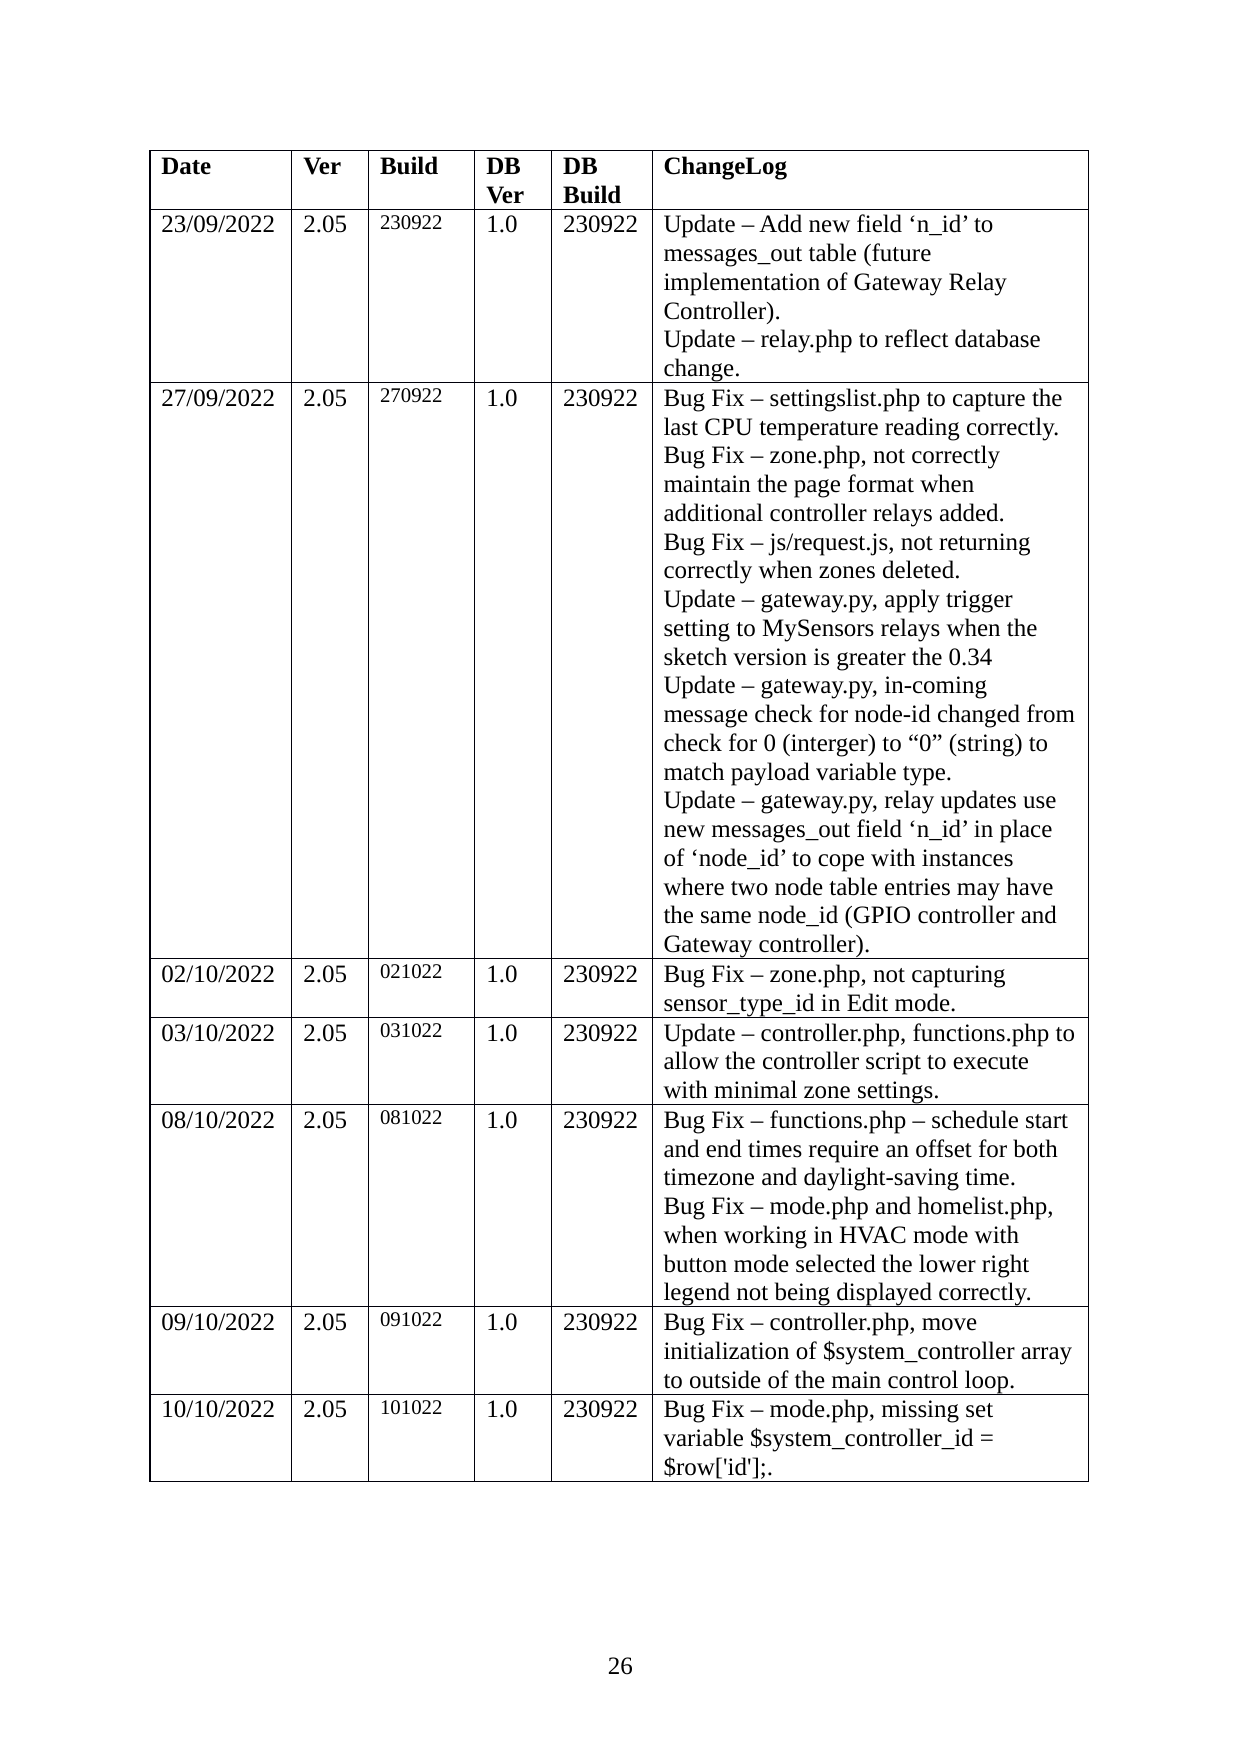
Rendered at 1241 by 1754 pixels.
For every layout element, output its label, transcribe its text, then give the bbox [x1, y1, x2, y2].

table_header Date [151, 151, 291, 208]
table_cell 1.0 [475, 1018, 551, 1104]
table_cell Bug Fix – mode.php, missing set variable $system_controller_id = $row['id'];. [653, 1395, 1088, 1481]
table_cell 230922 [552, 959, 652, 1017]
table_cell 08/10/2022 [151, 1105, 291, 1306]
table_cell 021022 [369, 959, 474, 1017]
table_cell 1.0 [475, 1307, 551, 1393]
table_cell Update – Add new field ‘n_id’ to messages_out table (future implementation of Gateway Relay Controller). Update – relay.php to reflect database change. [653, 210, 1088, 382]
table_cell 1.0 [475, 1395, 551, 1481]
table_cell 23/09/2022 [151, 210, 291, 382]
table_cell 230922 [552, 383, 652, 958]
table_cell 230922 [552, 210, 652, 382]
table_cell 230922 [552, 1018, 652, 1104]
table_cell 081022 [369, 1105, 474, 1306]
table_header DB Build [552, 151, 652, 208]
table_cell Bug Fix – zone.php, not capturing sensor_type_id in Edit mode. [653, 959, 1088, 1017]
table_cell Bug Fix – settingslist.php to capture the last CPU temperature reading correctly. Bug Fix – zone.php, not correctly maintain the page format when additional controller relays added. Bug Fix – js/request.js, not returning correctly when zones deleted. Update – gateway.py, apply trigger setting to MySensors relays when the sketch version is greater the 0.34 Update – gateway.py, in-coming message check for node-id changed from check for 0 (interger) to “0” (string) to match payload variable type. Update – gateway.py, relay updates use new messages_out field ‘n_id’ in place of ‘node_id’ to cope with instances where two node table entries may have the same node_id (GPIO controller and Gateway controller). [653, 383, 1088, 958]
table_cell 230922 [552, 1395, 652, 1481]
table_cell 02/10/2022 [151, 959, 291, 1017]
table_cell 1.0 [475, 959, 551, 1017]
table_cell 09/10/2022 [151, 1307, 291, 1393]
table_cell 230922 [552, 1307, 652, 1393]
table_cell 2.05 [292, 1307, 368, 1393]
table_cell Bug Fix – functions.php – schedule start and end times require an offset for both timezone and daylight-saving time. Bug Fix – mode.php and homelist.php, when working in HVAC mode with button mode selected the lower right legend not being displayed correctly. [653, 1105, 1088, 1306]
table_header Ver [292, 151, 368, 208]
table_cell 2.05 [292, 1018, 368, 1104]
table_cell 091022 [369, 1307, 474, 1393]
table_header ChangeLog [653, 151, 1088, 208]
table_cell 2.05 [292, 383, 368, 958]
table_cell 270922 [369, 383, 474, 958]
table_cell 2.05 [292, 210, 368, 382]
table_cell 230922 [552, 1105, 652, 1306]
table_header Build [369, 151, 474, 208]
table_cell 1.0 [475, 1105, 551, 1306]
table_cell 101022 [369, 1395, 474, 1481]
table_cell Bug Fix – controller.php, move initialization of $system_controller array to outside of the main control loop. [653, 1307, 1088, 1393]
table_cell 27/09/2022 [151, 383, 291, 958]
table_cell 2.05 [292, 959, 368, 1017]
table_header DB Ver [475, 151, 551, 208]
table_cell 1.0 [475, 210, 551, 382]
table_cell 031022 [369, 1018, 474, 1104]
table_cell 10/10/2022 [151, 1395, 291, 1481]
table_cell Update – controller.php, functions.php to allow the controller script to execute with minimal zone settings. [653, 1018, 1088, 1104]
table_cell 1.0 [475, 383, 551, 958]
table_cell 03/10/2022 [151, 1018, 291, 1104]
table_cell 230922 [369, 210, 474, 382]
table_cell 2.05 [292, 1105, 368, 1306]
table_cell 2.05 [292, 1395, 368, 1481]
